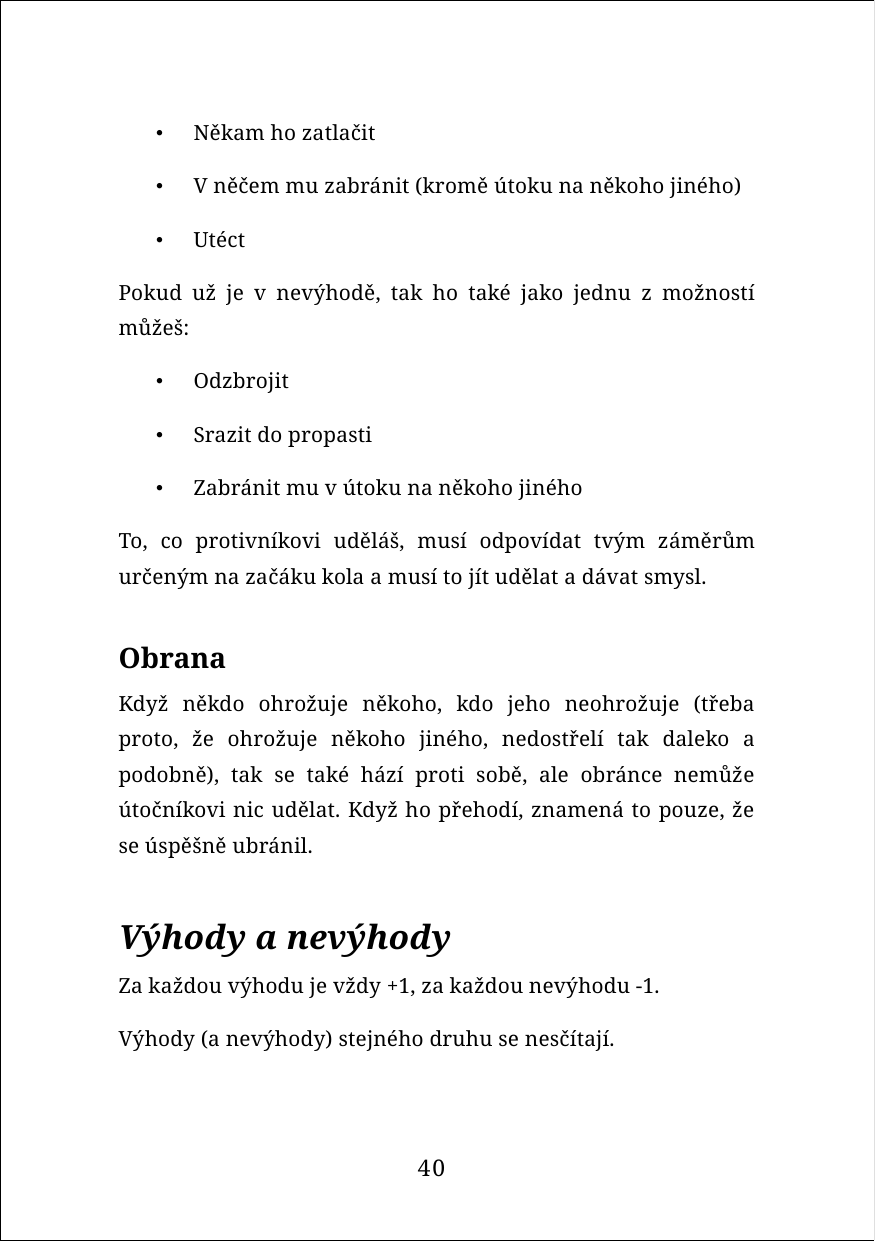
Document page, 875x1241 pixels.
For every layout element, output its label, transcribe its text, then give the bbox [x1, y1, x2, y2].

text To, co protivníkovi uděláš, musí odpovídat tvým záměrům určeným na začáku kola a musí to jít udělat a dávat smysl. [118, 526, 756, 590]
list V něčem mu zabránit (kromě útoku na někoho jiného) [156, 171, 756, 200]
text Výhody (a nevýhody) stejného druhu se nesčítají. [118, 1024, 756, 1053]
list Odzbrojit [156, 367, 756, 395]
list Utéct [156, 225, 756, 253]
text Za každou výhodu je vždy +1, za každou nevýhodu -1. [118, 971, 756, 999]
list Někam ho zatlačit [156, 118, 756, 147]
text Když někdo ohrožuje někoho, kdo jeho neohrožuje (třeba proto, že ohrožuje někoho jiného, nedostřelí tak daleko a podobně), tak se také hází proti sobě, ale obránce nemůže útočníkovi nic udělat. Když ho přehodí, znamená to pouze, že se úspěšně ubránil. [118, 689, 756, 859]
list Srazit do propasti [156, 420, 756, 448]
subtitle Obrana [118, 639, 756, 677]
list Zabránit mu v útoku na někoho jiného [156, 473, 756, 502]
text Pokud už je v nevýhodě, tak ho také jako jednu z možností můžeš: [118, 278, 756, 342]
subtitle Výhody a nevýhody [118, 914, 756, 959]
